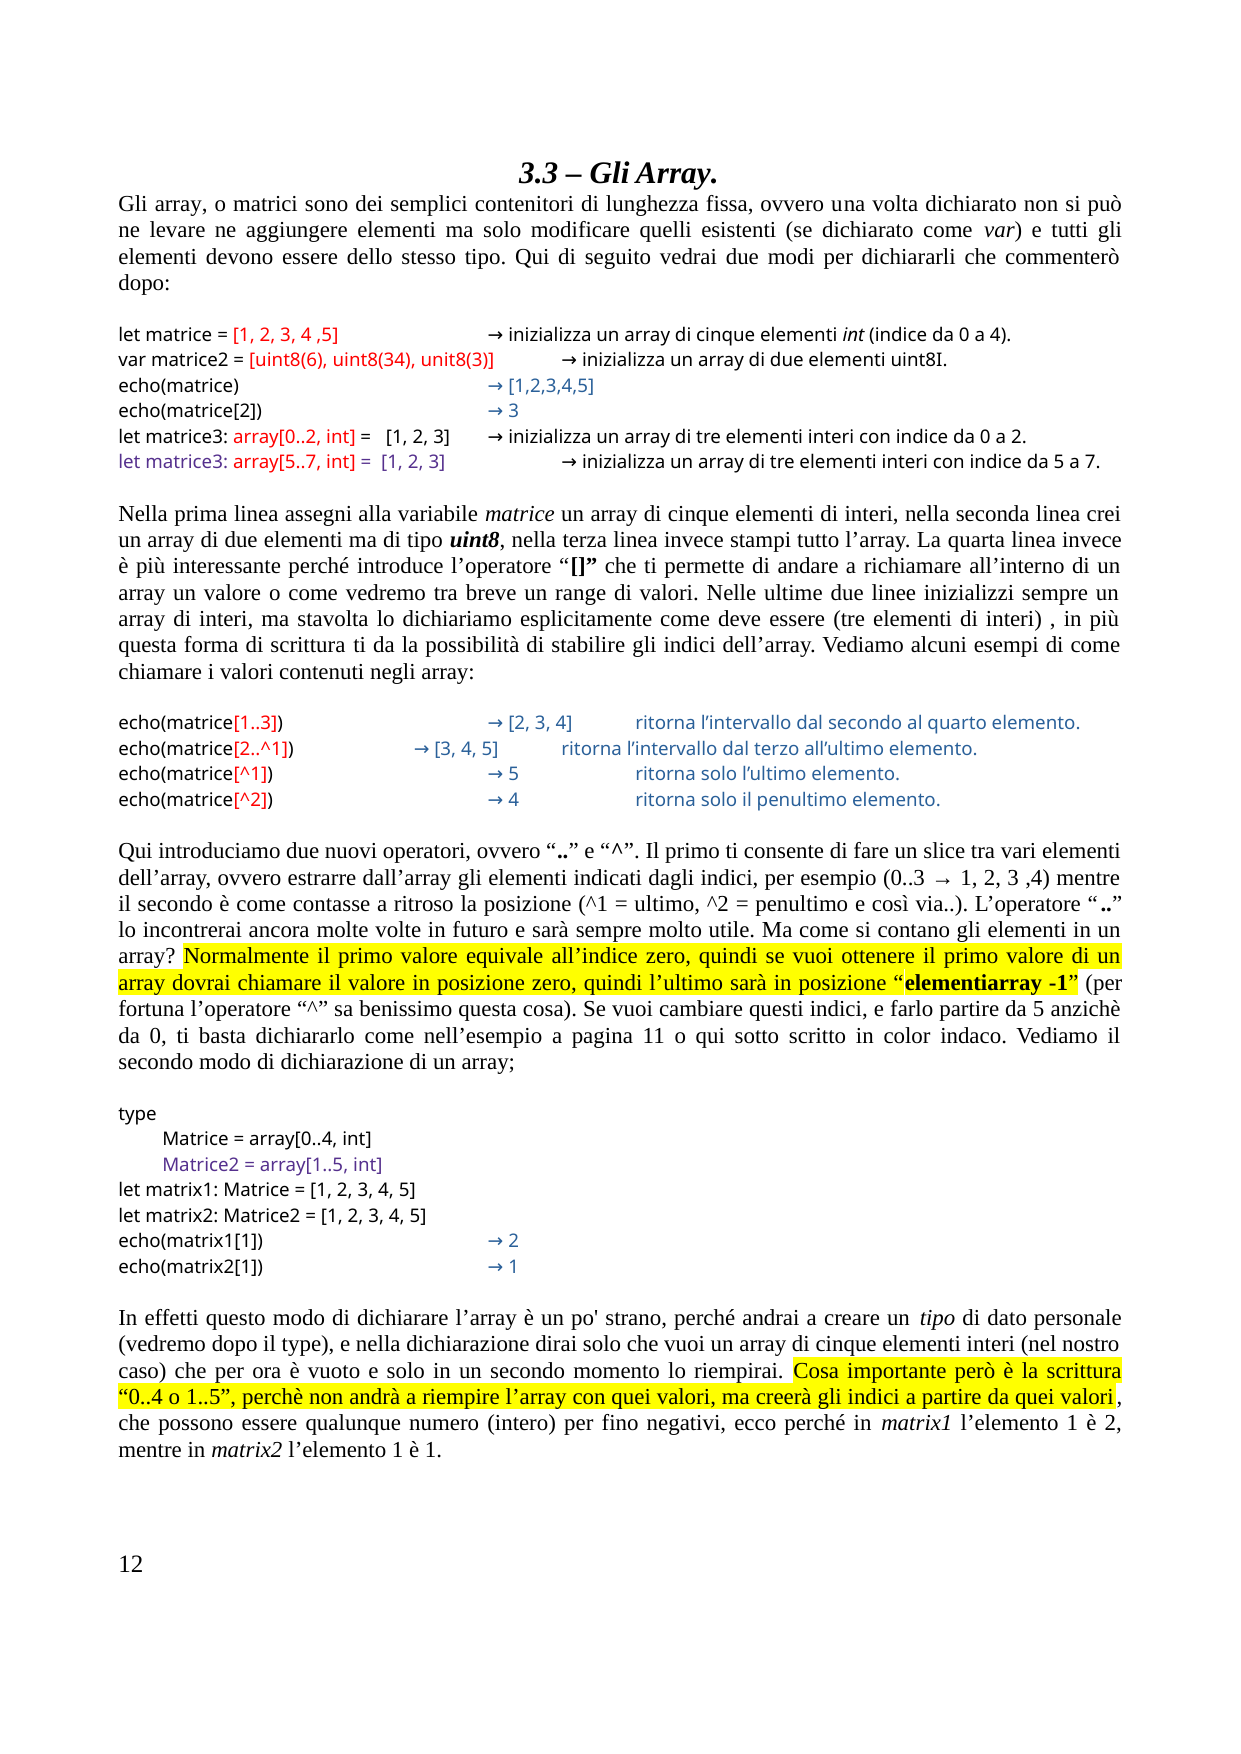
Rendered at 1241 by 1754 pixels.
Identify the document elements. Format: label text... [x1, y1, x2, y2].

text let matrix2: Matrice2 = [1, 2, 3, 4, 5] [118, 1202, 1122, 1227]
text Nella prima linea assegni alla variabile matrice un array di cinque elementi di interi, nella seconda linea crei un array di due elementi ma di tipo uint8, nella terza linea invece stampi tutto l’array. La quarta linea invece è più interessante perché introduce l’operatore “[]” che ti permette di andare a richiamare all’interno di un array un valore o come vedremo tra breve un range di valori. Nelle ultime due linee inizializzi sempre un array di interi, ma stavolta lo dichiariamo esplicitamente come deve essere (tre elementi di interi) , in più questa forma di scrittura ti da la possibilità di stabilire gli indici dell’array. Vediamo alcuni esempi di come chiamare i valori contenuti negli array: [118, 499, 1122, 684]
text echo(matrice[1..3]) → [2, 3, 4] ritorna l’intervallo dal secondo al quarto elemento. [118, 709, 1122, 735]
text echo(matrix2[1]) → 1 [118, 1253, 1122, 1278]
text let matrice = [1, 2, 3, 4 ,5] → inizializza un array di cinque elementi int (indice da 0 a 4). [118, 321, 1122, 346]
text let matrice3: array[0..2, int] = [1, 2, 3] → inizializza un array di tre elementi interi con indice da 0 a 2. [118, 423, 1122, 448]
text echo(matrix1[1]) → 2 [118, 1227, 1122, 1253]
text echo(matrice[^1]) → 5 ritorna solo l’ultimo elemento. [118, 761, 1122, 786]
text echo(matrice[^2]) → 4 ritorna solo il penultimo elemento. [118, 786, 1122, 812]
text echo(matrice[2]) → 3 [118, 397, 1122, 423]
text echo(matrice[2..^1]) → [3, 4, 5] ritorna l’intervallo dal terzo all’ultimo elemento. [118, 735, 1122, 761]
text type [118, 1100, 1122, 1125]
text echo(matrice) → [1,2,3,4,5] [118, 372, 1122, 397]
text let matrix1: Matrice = [1, 2, 3, 4, 5] [118, 1176, 1122, 1202]
text 3.3 – Gli Array. [118, 154, 1122, 190]
text Matrice = array[0..4, int] [118, 1125, 1122, 1151]
text Gli array, o matrici sono dei semplici contenitori di lunghezza fissa, ovvero una volta dichiarato non si può ne levare ne aggiungere elementi ma solo modificare quelli esistenti (se dichiarato come var) e tutti gli elementi devono essere dello stesso tipo. Qui di seguito vedrai due modi per dichiararli che commenterò dopo: [118, 190, 1122, 295]
text let matrice3: array[5..7, int] = [1, 2, 3] → inizializza un array di tre elementi interi con indice da 5 a 7. [118, 448, 1122, 474]
text Matrice2 = array[1..5, int] [118, 1151, 1122, 1176]
text var matrice2 = [uint8(6), uint8(34), unit8(3)] → inizializza un array di due elementi uint8I. [118, 346, 1122, 372]
text Qui introduciamo due nuovi operatori, ovvero “..” e “^”. Il primo ti consente di fare un slice tra vari elementi dell’array, ovvero estrarre dall’array gli elementi indicati dagli indici, per esempio (0..3 → 1, 2, 3 ,4) mentre il secondo è come contasse a ritroso la posizione (^1 = ultimo, ^2 = penultimo e così via..). L’operatore “..” lo incontrerai ancora molte volte in futuro e sarà sempre molto utile. Ma come si contano gli elementi in un array? Normalmente il primo valore equivale all’indice zero, quindi se vuoi ottenere il primo valore di un array dovrai chiamare il valore in posizione zero, quindi l’ultimo sarà in posizione “elementiarray -1” (per fortuna l’operatore “^” sa benissimo questa cosa). Se vuoi cambiare questi indici, e farlo partire da 5 anzichè da 0, ti basta dichiararlo come nell’esempio a pagina 11 o qui sotto scritto in color indaco. Vediamo il secondo modo di dichiarazione di un array; [118, 837, 1122, 1074]
text In effetti questo modo di dichiarare l’array è un po' strano, perché andrai a creare un tipo di dato personale (vedremo dopo il type), e nella dichiarazione dirai solo che vuoi un array di cinque elementi interi (nel nostro caso) che per ora è vuoto e solo in un secondo momento lo riempirai. Cosa importante però è la scrittura “0..4 o 1..5”, perchè non andrà a riempire l’array con quei valori, ma creerà gli indici a partire da quei valori, che possono essere qualunque numero (intero) per fino negativi, ecco perché in matrix1 l’elemento 1 è 2, mentre in matrix2 l’elemento 1 è 1. [118, 1304, 1122, 1462]
